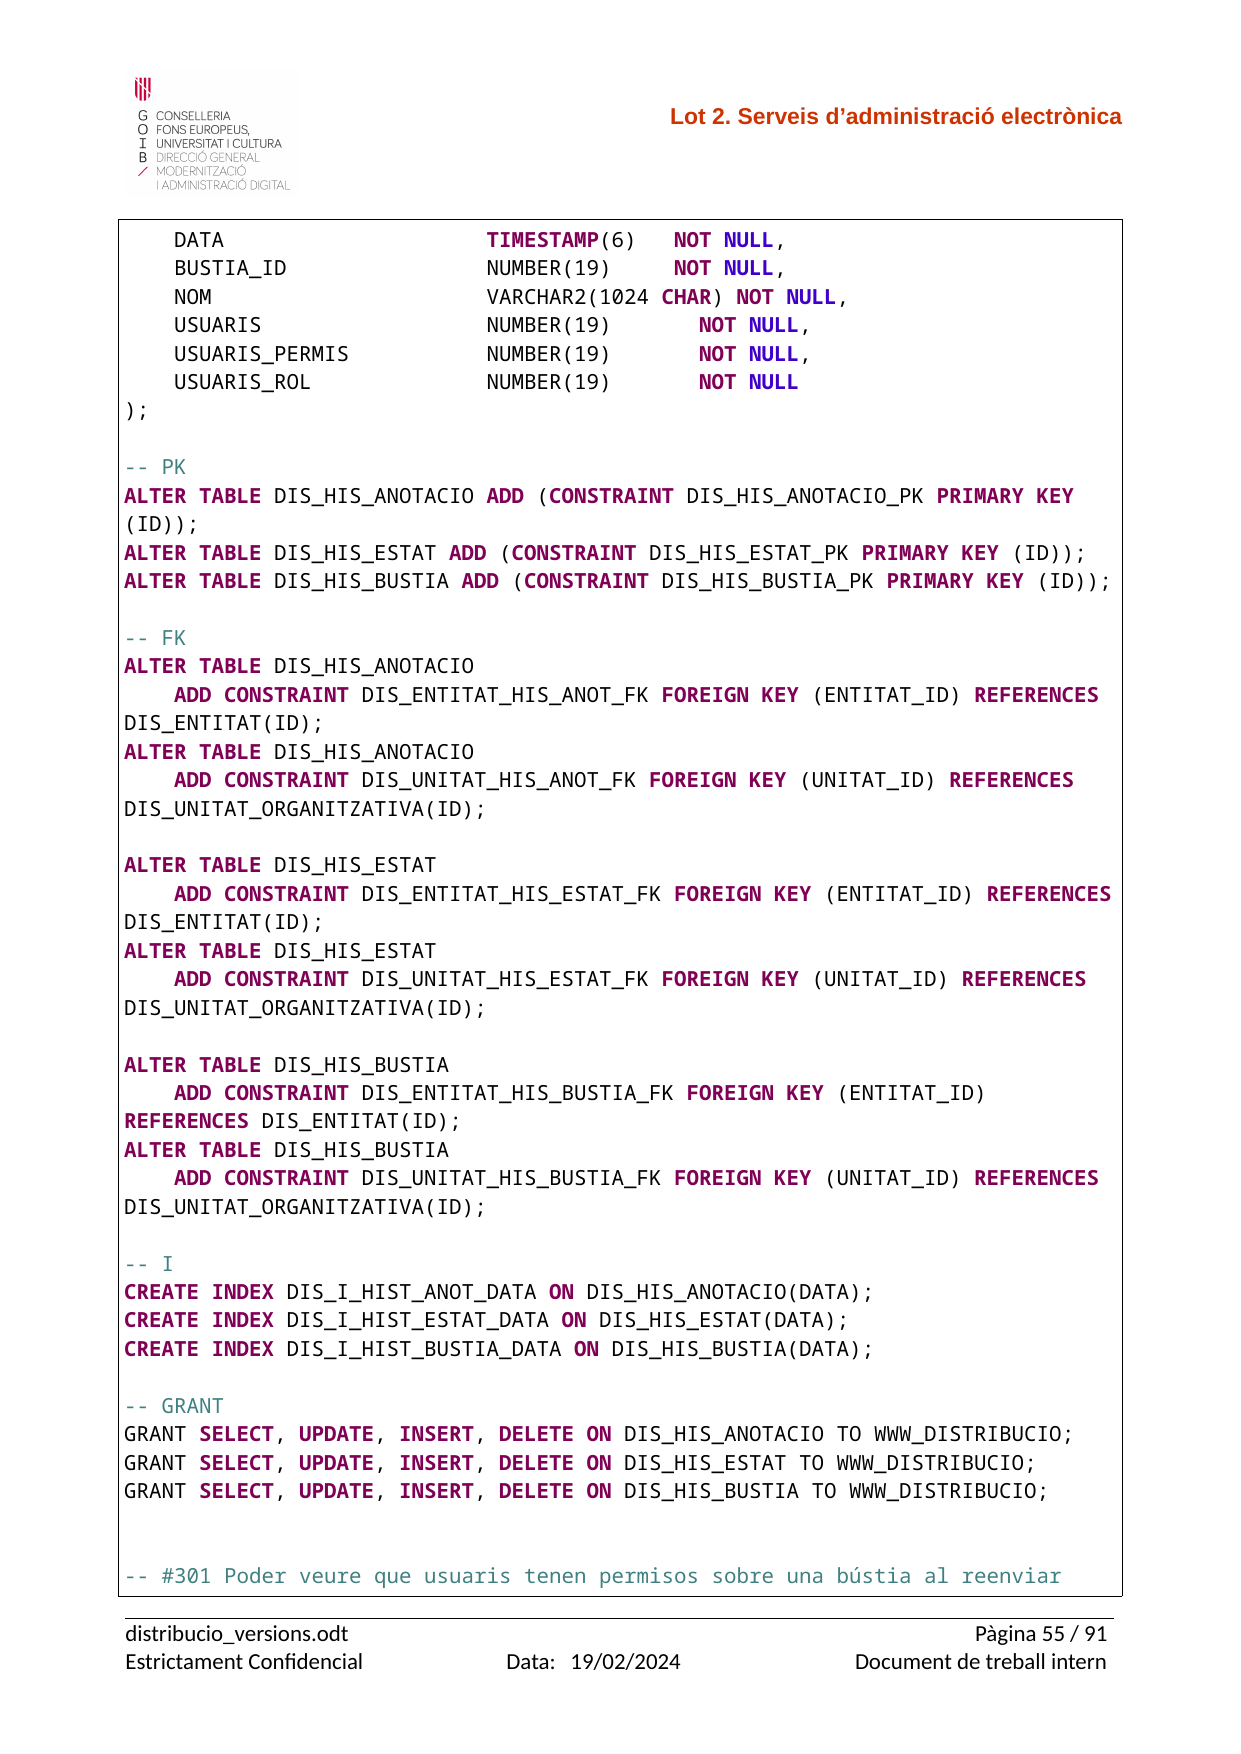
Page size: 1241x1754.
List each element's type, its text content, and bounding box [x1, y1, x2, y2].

picture [126, 70, 299, 197]
table_header DATA TIMESTAMP(6) NOT NULL, BUSTIA_ID NUMBER(19) NOT NULL, NOM VARCHAR2(1024 CHAR) NOT NULL, USUARIS NUMBER(19) NOT NULL, USUARIS_PERMIS NUMBER(19) NOT NULL, USUARIS_ROL NUMBER(19) NOT NULL ); -- PK ALTER TABLE DIS_HIS_ANOTACIO ADD (CONSTRAINT DIS_HIS_ANOTACIO_PK PRIMARY KEY (ID)); ALTER TABLE DIS_HIS_ESTAT ADD (CONSTRAINT DIS_HIS_ESTAT_PK PRIMARY KEY (ID)); ALTER TABLE DIS_HIS_BUSTIA ADD (CONSTRAINT DIS_HIS_BUSTIA_PK PRIMARY KEY (ID)); -- FK ALTER TABLE DIS_HIS_ANOTACIO ADD CONSTRAINT DIS_ENTITAT_HIS_ANOT_FK FOREIGN KEY (ENTITAT_ID) REFERENCES DIS_ENTITAT(ID); ALTER TABLE DIS_HIS_ANOTACIO ADD CONSTRAINT DIS_UNITAT_HIS_ANOT_FK FOREIGN KEY (UNITAT_ID) REFERENCES DIS_UNITAT_ORGANITZATIVA(ID); ALTER TABLE DIS_HIS_ESTAT ADD CONSTRAINT DIS_ENTITAT_HIS_ESTAT_FK FOREIGN KEY (ENTITAT_ID) REFERENCES DIS_ENTITAT(ID); ALTER TABLE DIS_HIS_ESTAT ADD CONSTRAINT DIS_UNITAT_HIS_ESTAT_FK FOREIGN KEY (UNITAT_ID) REFERENCES DIS_UNITAT_ORGANITZATIVA(ID); ALTER TABLE DIS_HIS_BUSTIA ADD CONSTRAINT DIS_ENTITAT_HIS_BUSTIA_FK FOREIGN KEY (ENTITAT_ID) REFERENCES DIS_ENTITAT(ID); ALTER TABLE DIS_HIS_BUSTIA ADD CONSTRAINT DIS_UNITAT_HIS_BUSTIA_FK FOREIGN KEY (UNITAT_ID) REFERENCES DIS_UNITAT_ORGANITZATIVA(ID); -- I CREATE INDEX DIS_I_HIST_ANOT_DATA ON DIS_HIS_ANOTACIO(DATA); CREATE INDEX DIS_I_HIST_ESTAT_DATA ON DIS_HIS_ESTAT(DATA); CREATE INDEX DIS_I_HIST_BUSTIA_DATA ON DIS_HIS_BUSTIA(DATA); -- GRANT GRANT SELECT, UPDATE, INSERT, DELETE ON DIS_HIS_ANOTACIO TO WWW_DISTRIBUCIO; GRANT SELECT, UPDATE, INSERT, DELETE ON DIS_HIS_ESTAT TO WWW_DISTRIBUCIO; GRANT SELECT, UPDATE, INSERT, DELETE ON DIS_HIS_BUSTIA TO WWW_DISTRIBUCIO; -- #301 Poder veure que usuaris tenen permisos sobre una bústia al reenviar [119, 220, 1122, 1596]
